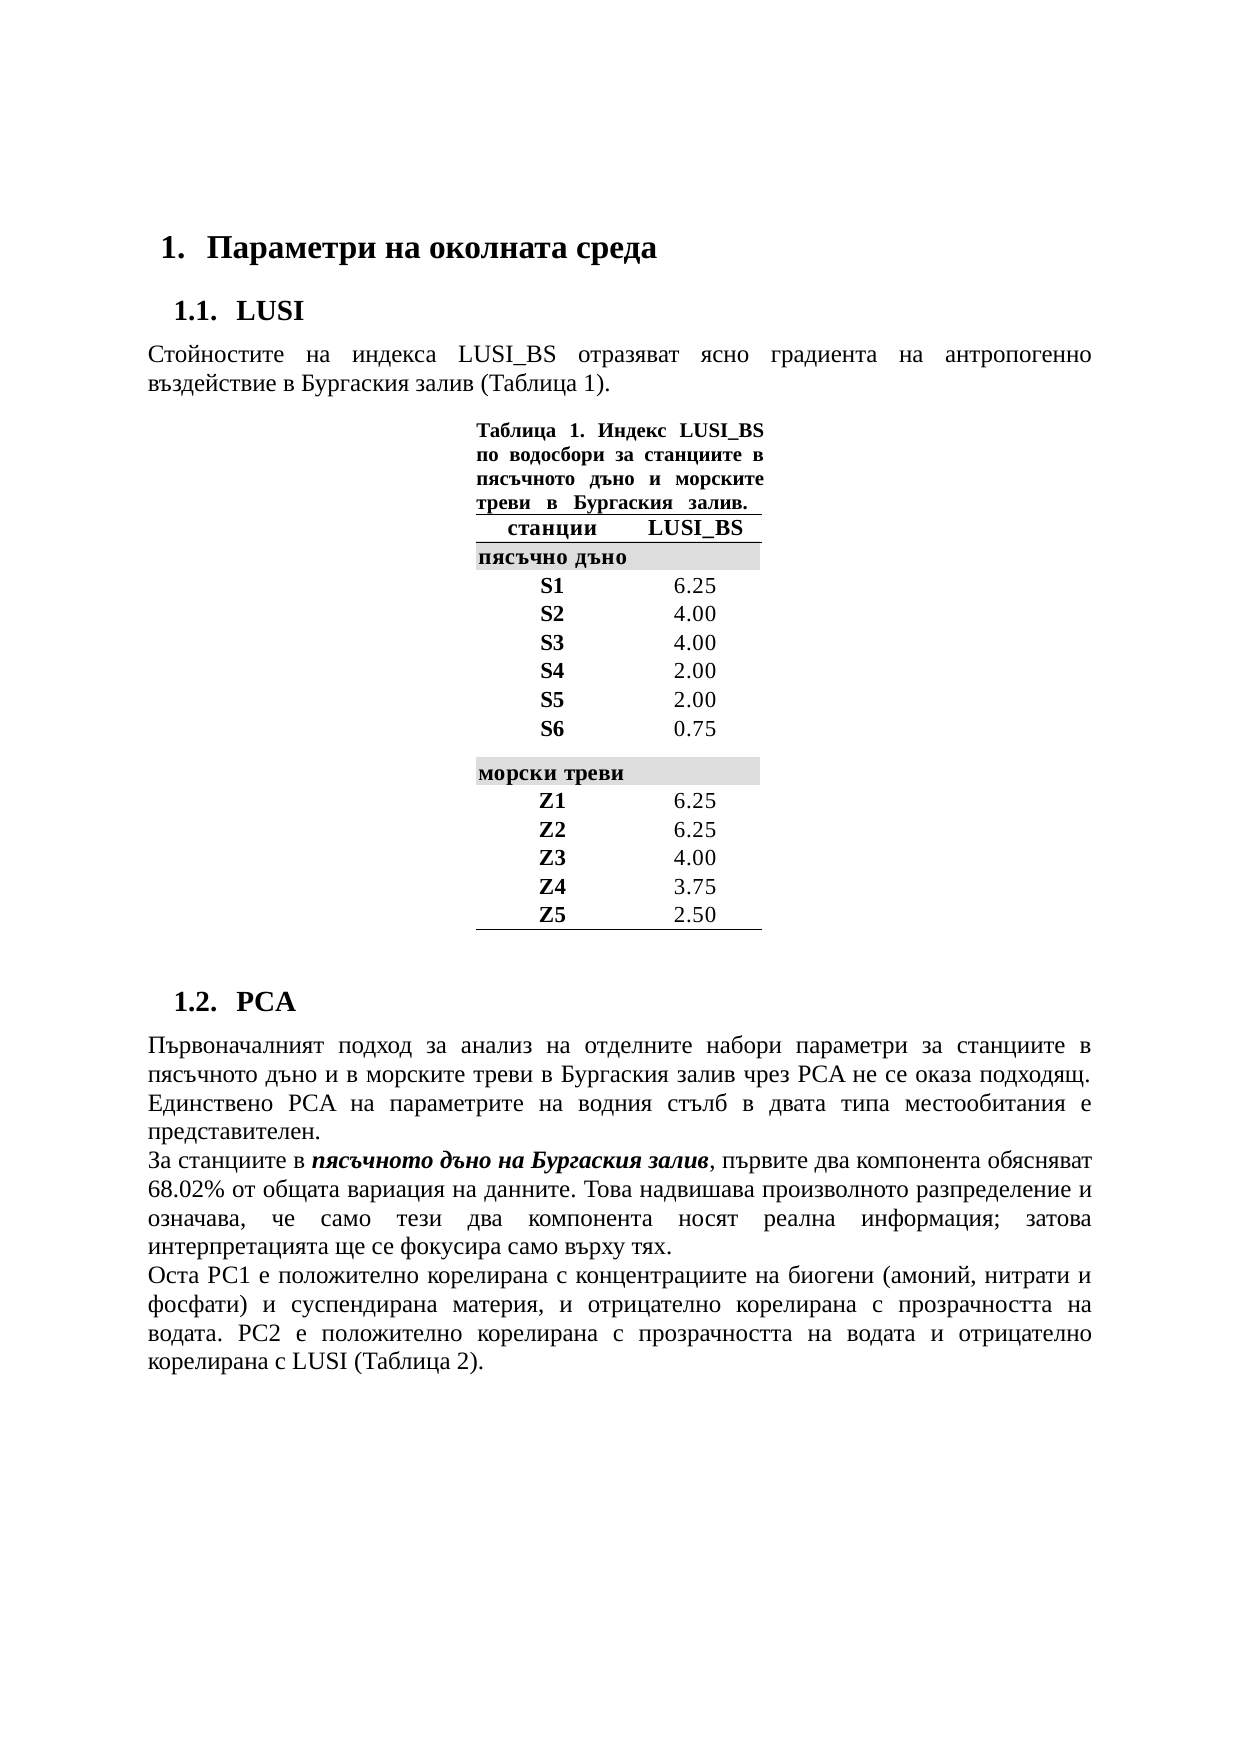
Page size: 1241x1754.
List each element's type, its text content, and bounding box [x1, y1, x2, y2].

text Стойностите на индекса LUSI_BS отразяват ясно градиента на антропогенно въздействие в Бургаския залив (Таблица 1). [148, 339, 1093, 396]
subtitle PCA [224, 984, 1093, 1018]
subtitle Параметри на околната среда [185, 227, 1093, 266]
text Оста РС1 е положително корелирана с концентрациите на биогени (амоний, нитрати и фосфати) и суспендирана материя, и отрицателно корелирана с прозрачността на водата. РС2 е положително корелирана с прозрачността на водата и отрицателно корелирана с LUSI (Таблица 2). [148, 1260, 1093, 1375]
text Първоначалният подход за анализ на отделните набори параметри за станциите в пясъчното дъно и в морските треви в Бургаския залив чрез PCA не се оказа подходящ. Единствено PCA на параметрите на водния стълб в двата типа местообитания е представителен. [148, 1030, 1093, 1145]
subtitle LUSI [224, 293, 1093, 326]
text За станциите в пясъчното дъно на Бургаския залив, първите два компонента обясняват 68.02% от общата вариация на данните. Това надвишава произволното разпределение и означава, че само тези два компонента носят реална информация; затова интерпретацията ще се фокусира само върху тях. [148, 1145, 1093, 1260]
text Таблица 1. Индекс LUSI_BS по водосбори за станциите в пясъчното дъно и морските треви в Бургаския залив. [476, 418, 764, 932]
